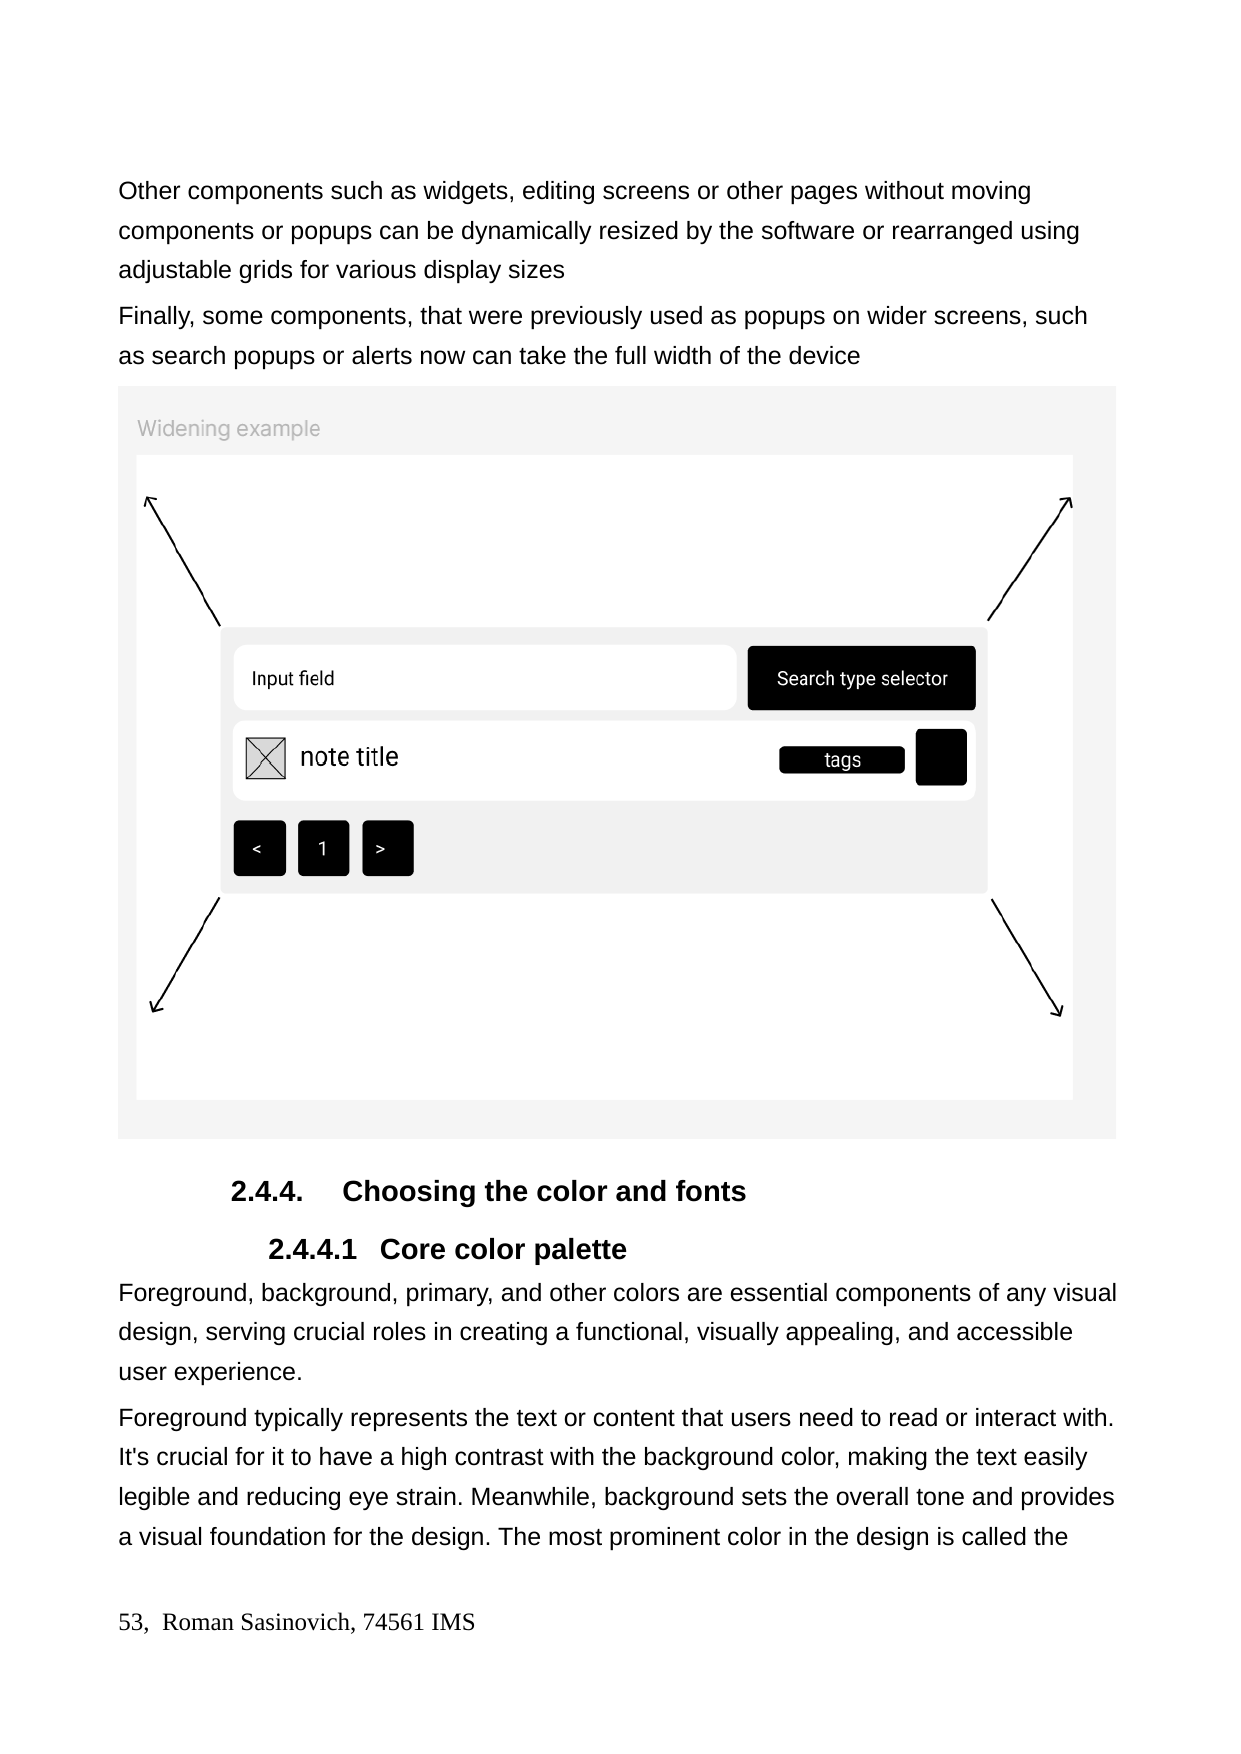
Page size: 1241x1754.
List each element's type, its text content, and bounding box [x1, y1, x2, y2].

list Foreground typically represents the text or content that users need to read or interact with. It's crucial for it to have a high contrast with the background color, making the text easily legible and reducing eye strain. Meanwhile, background sets the overall tone and provides a visual foundation for the design. The most prominent color in the design is called the [118, 1403, 1122, 1550]
subtitle Core color palette [268, 1232, 1122, 1265]
list Other components such as widgets, editing screens or other pages without moving components or popups can be dynamically resized by the software or rearranged using adjustable grids for various display sizes [118, 176, 1122, 284]
list Foreground, background, primary, and other colors are essential components of any visual design, serving crucial roles in creating a functional, visually appealing, and accessible user experience. [118, 1278, 1122, 1386]
picture [118, 386, 1117, 1139]
subtitle Choosing the color and fonts [231, 1173, 1122, 1207]
list Finally, some components, that were previously used as popups on wider screens, such as search popups or alerts now can take the full width of the device [118, 301, 1122, 370]
